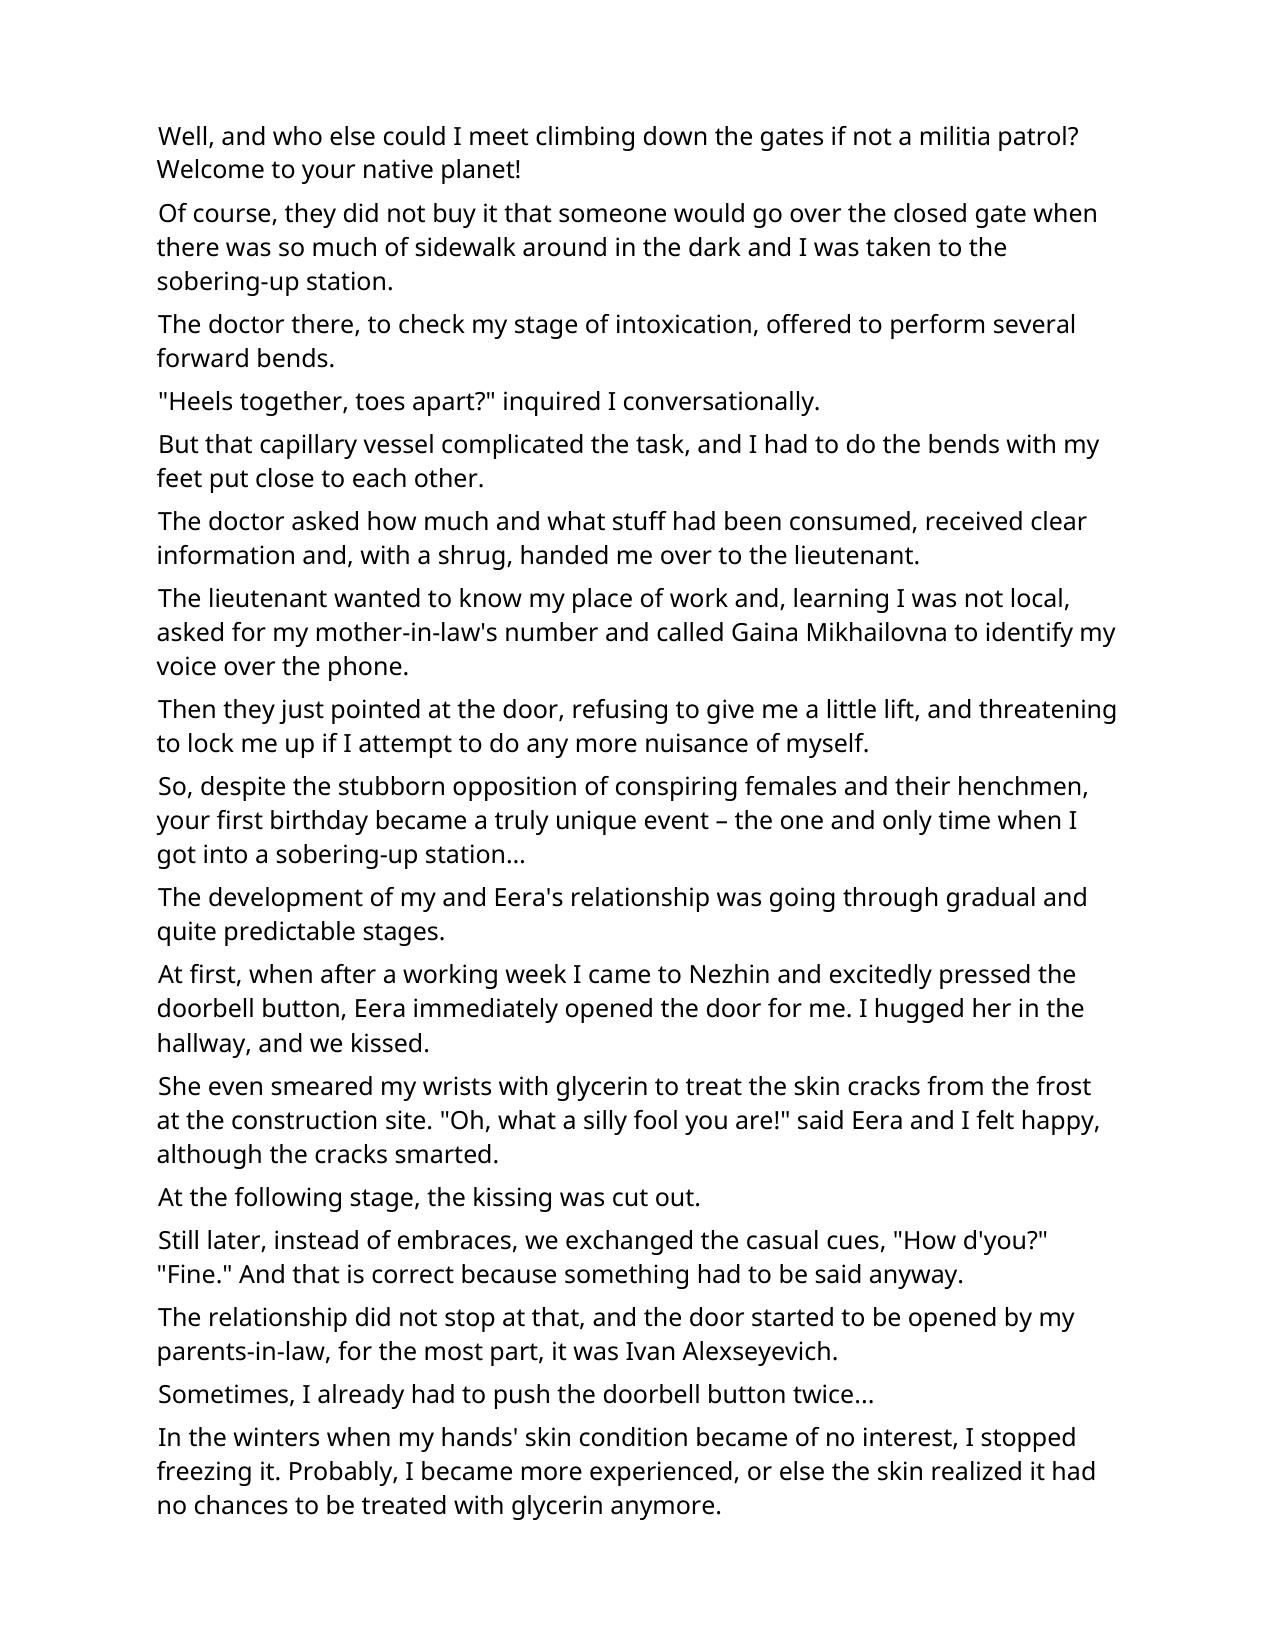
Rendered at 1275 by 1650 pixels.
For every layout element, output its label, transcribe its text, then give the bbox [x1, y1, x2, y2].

text Then they just pointed at the door, refusing to give me a little lift, and threatening to lock me up if I attempt to do any more nuisance of myself. [156, 692, 1118, 760]
text She even smeared my wrists with glycerin to treat the skin cracks from the frost at the construction site. "Oh, what a silly fool you are!" said Eera and I felt happy, although the cracks smarted. [156, 1068, 1118, 1170]
text At first, when after a working week I came to Nezhin and excitedly pressed the doorbell button, Eera immediately opened the door for me. I hugged her in the hallway, and we kissed. [156, 957, 1118, 1059]
text The doctor there, to check my stage of intoxication, offered to perform several forward bends. [156, 306, 1118, 374]
text So, despite the stubborn opposition of conspiring females and their henchmen, your first birthday became a truly unique event – the one and only time when I got into a sobering-up station… [156, 769, 1118, 871]
text Sometimes, I already had to push the doorbell button twice... [156, 1377, 1118, 1411]
text "Heels together, toes apart?" inquired I conversationally. [156, 383, 1118, 417]
text Of course, they did not buy it that someone would go over the closed gate when there was so much of sidewalk around in the dark and I was taken to the sobering-up station. [156, 195, 1118, 297]
text The relationship did not stop at that, and the door started to be opened by my parents-in-law, for the most part, it was Ivan Alexseyevich. [156, 1299, 1118, 1368]
text In the winters when my hands' skin condition became of no interest, I stopped freezing it. Probably, I became more experienced, or else the skin realized it had no chances to be treated with glycerin anymore. [156, 1419, 1118, 1522]
text At the following stage, the kissing was cut out. [156, 1179, 1118, 1213]
text The doctor asked how much and what stuff had been consumed, received clear information and, with a shrug, handed me over to the lieutenant. [156, 503, 1118, 572]
text The lieutenant wanted to know my place of work and, learning I was not local, asked for my mother-in-law's number and called Gaina Mikhailovna to identify my voice over the phone. [156, 581, 1118, 683]
text But that capillary vessel complicated the task, and I had to do the bends with my feet put close to each other. [156, 426, 1118, 494]
text Still later, instead of embraces, we exchanged the casual cues, "How d'you?" "Fine." And that is correct because something had to be said anyway. [156, 1222, 1118, 1291]
text The development of my and Eera's relationship was going through gradual and quite predictable stages. [156, 880, 1118, 948]
text Well, and who else could I meet climbing down the gates if not a militia patrol? Welcome to your native planet! [156, 118, 1118, 186]
